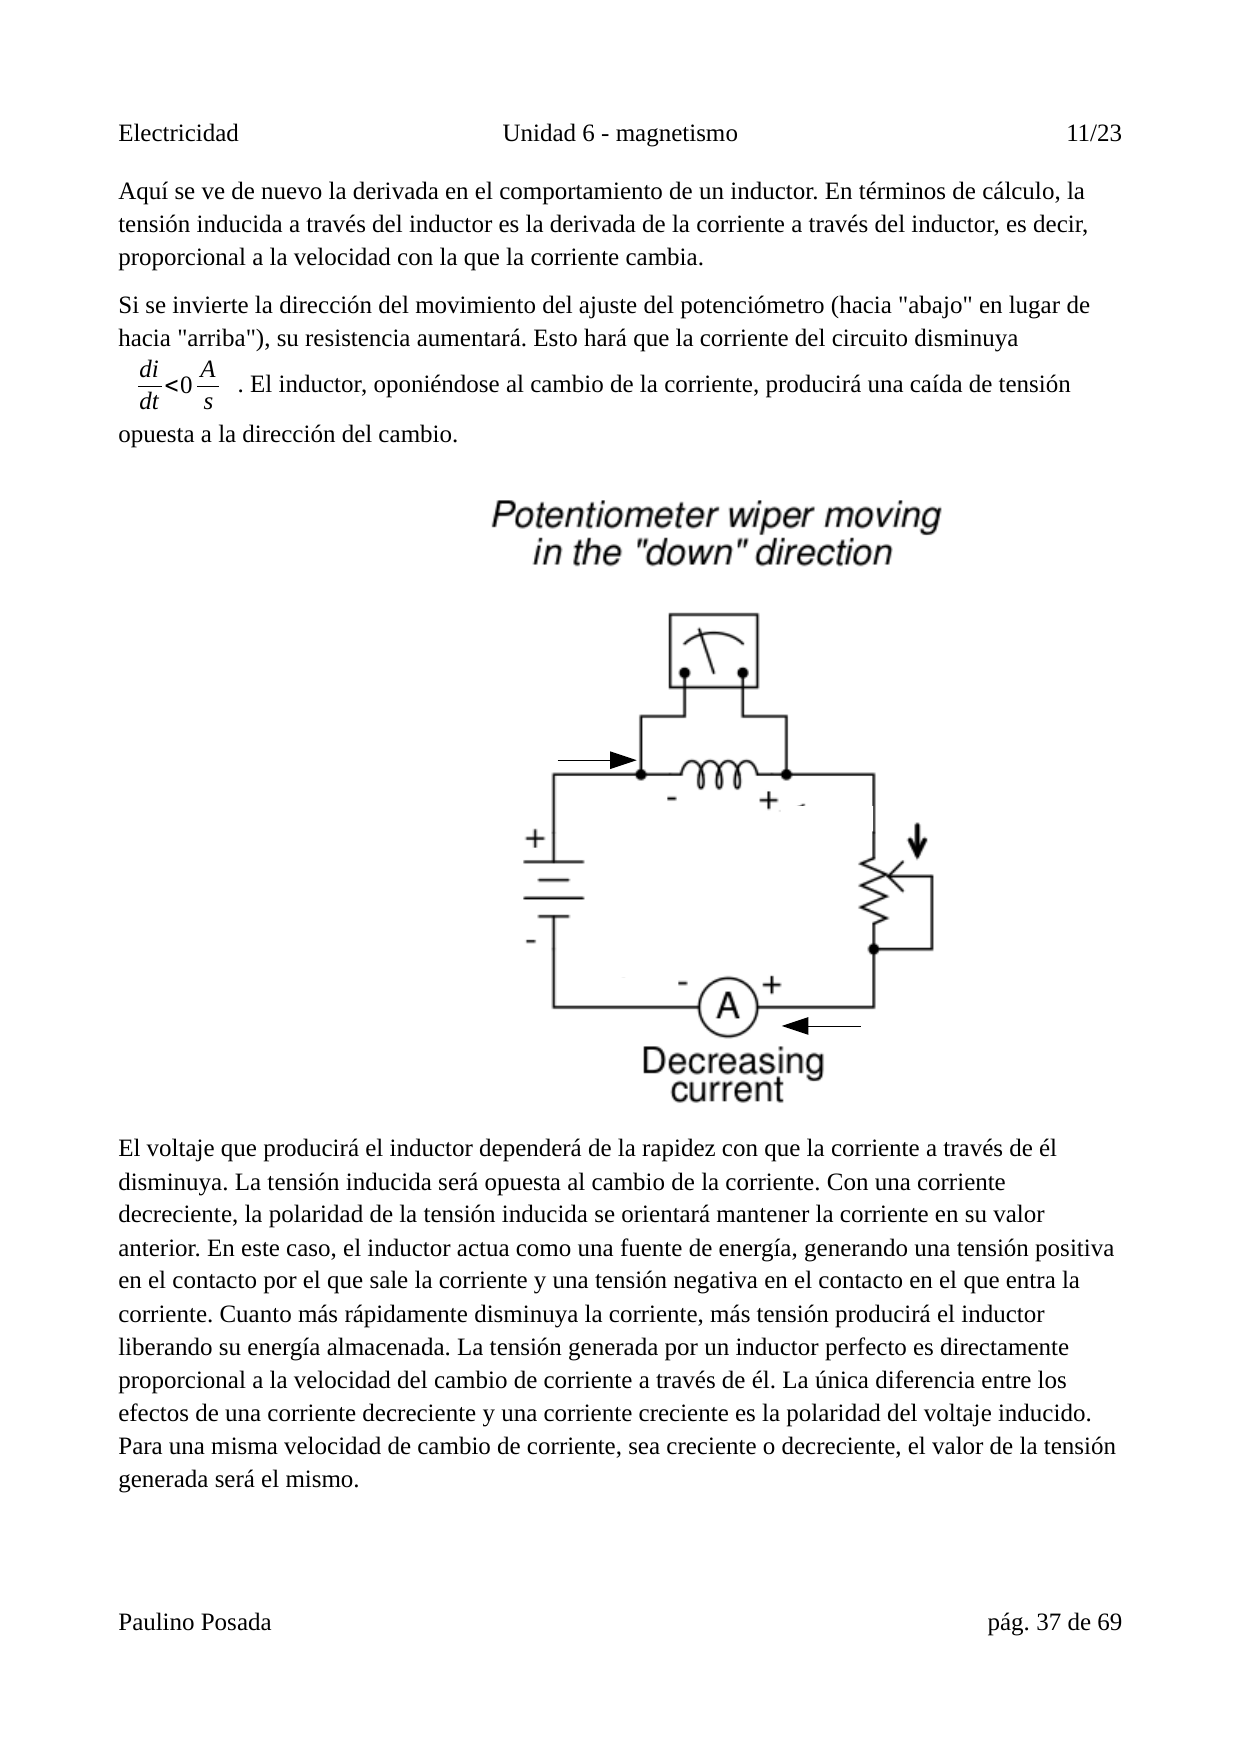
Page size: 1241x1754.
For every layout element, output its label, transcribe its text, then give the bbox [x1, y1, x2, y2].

text Si se invierte la dirección del movimiento del ajuste del potenciómetro (hacia "abajo" en lugar de hacia "arriba"), su resistencia aumentará. Esto hará que la corriente del circuito disminuya. El inductor, oponiéndose al cambio de la corriente, producirá una caída de tensión opuesta a la dirección del cambio. [118, 290, 1122, 448]
text Aquí se ve de nuevo la derivada en el comportamiento de un inductor. En términos de cálculo, la tensión inducida a través del inductor es la derivada de la corriente a través del inductor, es decir, proporcional a la velocidad con la que la corriente cambia. [118, 176, 1122, 271]
picture [472, 485, 954, 1114]
text El voltaje que producirá el inductor dependerá de la rapidez con que la corriente a través de él disminuya. La tensión inducida será opuesta al cambio de la corriente. Con una corriente decreciente, la polaridad de la tensión inducida se orientará mantener la corriente en su valor anterior. En este caso, el inductor actua como una fuente de energía, generando una tensión positiva en el contacto por el que sale la corriente y una tensión negativa en el contacto en el que entra la corriente. Cuanto más rápidamente disminuya la corriente, más tensión producirá el inductor liberando su energía almacenada. La tensión generada por un inductor perfecto es directamente proporcional a la velocidad del cambio de corriente a través de él. La única diferencia entre los efectos de una corriente decreciente y una corriente creciente es la polaridad del voltaje inducido. Para una misma velocidad de cambio de corriente, sea creciente o decreciente, el valor de la tensión generada será el mismo. [118, 1133, 1122, 1492]
